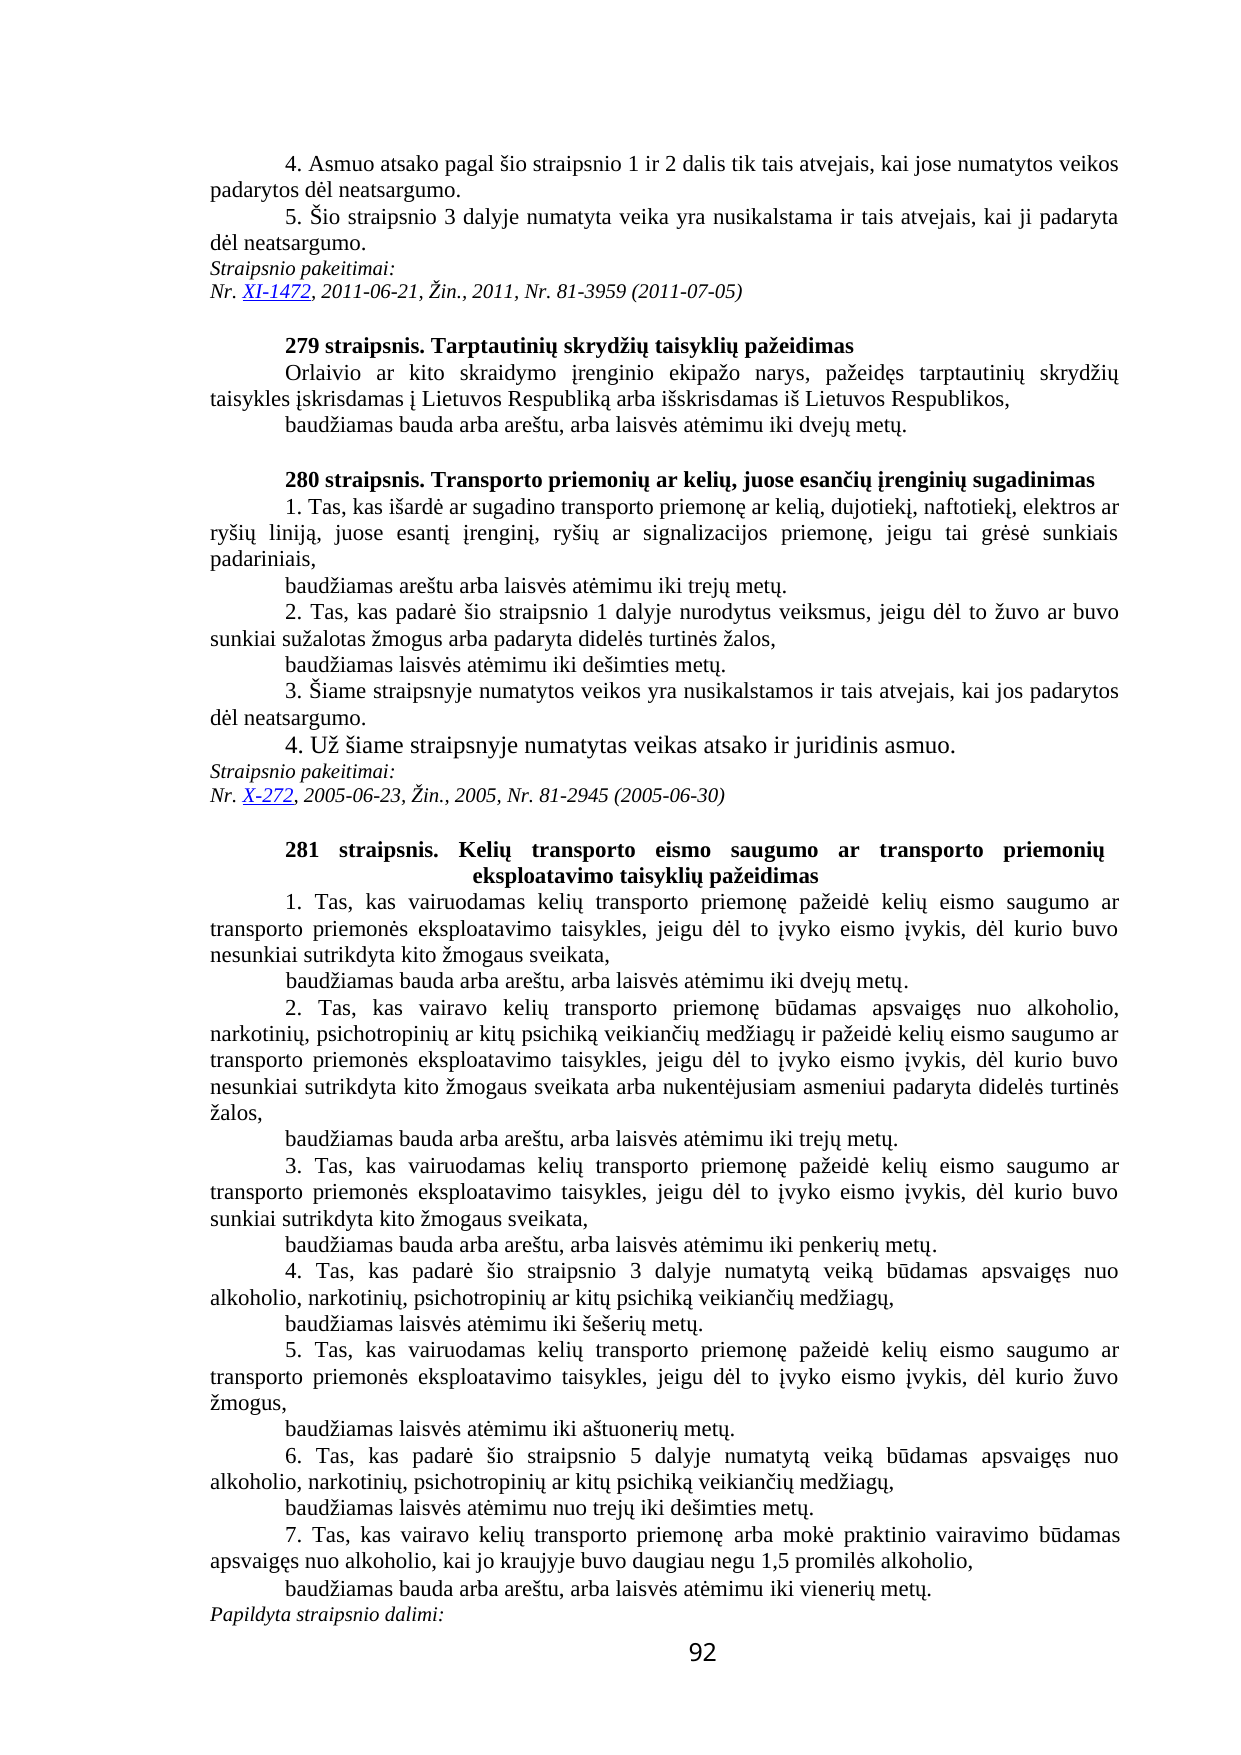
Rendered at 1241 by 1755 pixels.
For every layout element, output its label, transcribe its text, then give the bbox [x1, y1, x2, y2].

text 281 straipsnis. Kelių transporto eismo saugumo ar transporto priemonių eksploatavimo taisyklių pažeidimas [285, 836, 1106, 888]
text 2. Tas, kas vairavo kelių transporto priemonę būdamas apsvaigęs nuo alkoholio, narkotinių, psichotropinių ar kitų psichiką veikiančių medžiagų ir pažeidė kelių eismo saugumo ar transporto priemonės eksploatavimo taisykles, jeigu dėl to įvyko eismo įvykis, dėl kurio buvo nesunkiai sutrikdyta kito žmogaus sveikata arba nukentėjusiam asmeniui padaryta didelės turtinės žalos, [210, 994, 1120, 1126]
text 3. Šiame straipsnyje numatytos veikos yra nusikalstamos ir tais atvejais, kai jos padarytos dėl neatsargumo. [210, 677, 1120, 730]
text baudžiamas laisvės atėmimu nuo trejų iki dešimties metų. [210, 1494, 1120, 1521]
text Nr. X-272, 2005-06-23, Žin., 2005, Nr. 81-2945 (2005-06-30) [210, 783, 1120, 807]
text 5. Tas, kas vairuodamas kelių transporto priemonę pažeidė kelių eismo saugumo ar transporto priemonės eksploatavimo taisykles, jeigu dėl to įvyko eismo įvykis, dėl kurio žuvo žmogus, [210, 1336, 1120, 1415]
text 2. Tas, kas padarė šio straipsnio 1 dalyje nurodytus veiksmus, jeigu dėl to žuvo ar buvo sunkiai sužalotas žmogus arba padaryta didelės turtinės žalos, [210, 598, 1120, 651]
text baudžiamas bauda arba areštu, arba laisvės atėmimu iki vienerių metų. [210, 1573, 1120, 1602]
text Nr. XI-1472, 2011-06-21, Žin., 2011, Nr. 81-3959 (2011-07-05) [210, 279, 1120, 303]
text baudžiamas laisvės atėmimu iki aštuonerių metų. [210, 1415, 1120, 1442]
text 1. Tas, kas išardė ar sugadino transporto priemonę ar kelią, dujotiekį, naftotiekį, elektros ar ryšių liniją, juose esantį įrenginį, ryšių ar signalizacijos priemonę, jeigu tai grėsė sunkiais padariniais, [210, 493, 1120, 572]
text 1. Tas, kas vairuodamas kelių transporto priemonę pažeidė kelių eismo saugumo ar transporto priemonės eksploatavimo taisykles, jeigu dėl to įvyko eismo įvykis, dėl kurio buvo nesunkiai sutrikdyta kito žmogaus sveikata, [210, 888, 1120, 967]
text baudžiamas laisvės atėmimu iki dešimties metų. [210, 651, 1120, 677]
text Straipsnio pakeitimai: [210, 759, 1120, 783]
text baudžiamas bauda arba areštu, arba laisvės atėmimu iki penkerių metų. [210, 1231, 1120, 1257]
text 279 straipsnis. Tarptautinių skrydžių taisyklių pažeidimas [210, 332, 1120, 359]
text Papildyta straipsnio dalimi: [210, 1602, 1120, 1626]
text baudžiamas bauda arba areštu, arba laisvės atėmimu iki dvejų metų. [210, 411, 1120, 438]
text 4. Už šiame straipsnyje numatytas veikas atsako ir juridinis asmuo. [210, 730, 1120, 759]
text 6. Tas, kas padarė šio straipsnio 5 dalyje numatytą veiką būdamas apsvaigęs nuo alkoholio, narkotinių, psichotropinių ar kitų psichiką veikiančių medžiagų, [210, 1442, 1120, 1494]
text baudžiamas bauda arba areštu, arba laisvės atėmimu iki trejų metų. [210, 1126, 1120, 1152]
text Orlaivio ar kito skraidymo įrenginio ekipažo narys, pažeidęs tarptautinių skrydžių taisykles įskrisdamas į Lietuvos Respubliką arba išskrisdamas iš Lietuvos Respublikos, [210, 359, 1120, 411]
text 280 straipsnis. Transporto priemonių ar kelių, juose esančių įrenginių sugadinimas [285, 466, 1120, 493]
text 4. Tas, kas padarė šio straipsnio 3 dalyje numatytą veiką būdamas apsvaigęs nuo alkoholio, narkotinių, psichotropinių ar kitų psichiką veikiančių medžiagų, [210, 1257, 1120, 1310]
text 5. Šio straipsnio 3 dalyje numatyta veika yra nusikalstama ir tais atvejais, kai ji padaryta dėl neatsargumo. [210, 203, 1120, 255]
text 3. Tas, kas vairuodamas kelių transporto priemonę pažeidė kelių eismo saugumo ar transporto priemonės eksploatavimo taisykles, jeigu dėl to įvyko eismo įvykis, dėl kurio buvo sunkiai sutrikdyta kito žmogaus sveikata, [210, 1152, 1120, 1231]
text baudžiamas laisvės atėmimu iki šešerių metų. [210, 1310, 1120, 1336]
text 4. Asmuo atsako pagal šio straipsnio 1 ir 2 dalis tik tais atvejais, kai jose numatytos veikos padarytos dėl neatsargumo. [210, 150, 1120, 203]
text baudžiamas areštu arba laisvės atėmimu iki trejų metų. [210, 572, 1120, 598]
text Straipsnio pakeitimai: [210, 255, 1120, 279]
text 7. Tas, kas vairavo kelių transporto priemonę arba mokė praktinio vairavimo būdamas apsvaigęs nuo alkoholio, kai jo kraujyje buvo daugiau negu 1,5 promilės alkoholio, [210, 1521, 1120, 1573]
text baudžiamas bauda arba areštu, arba laisvės atėmimu iki dvejų metų. [210, 967, 1106, 994]
